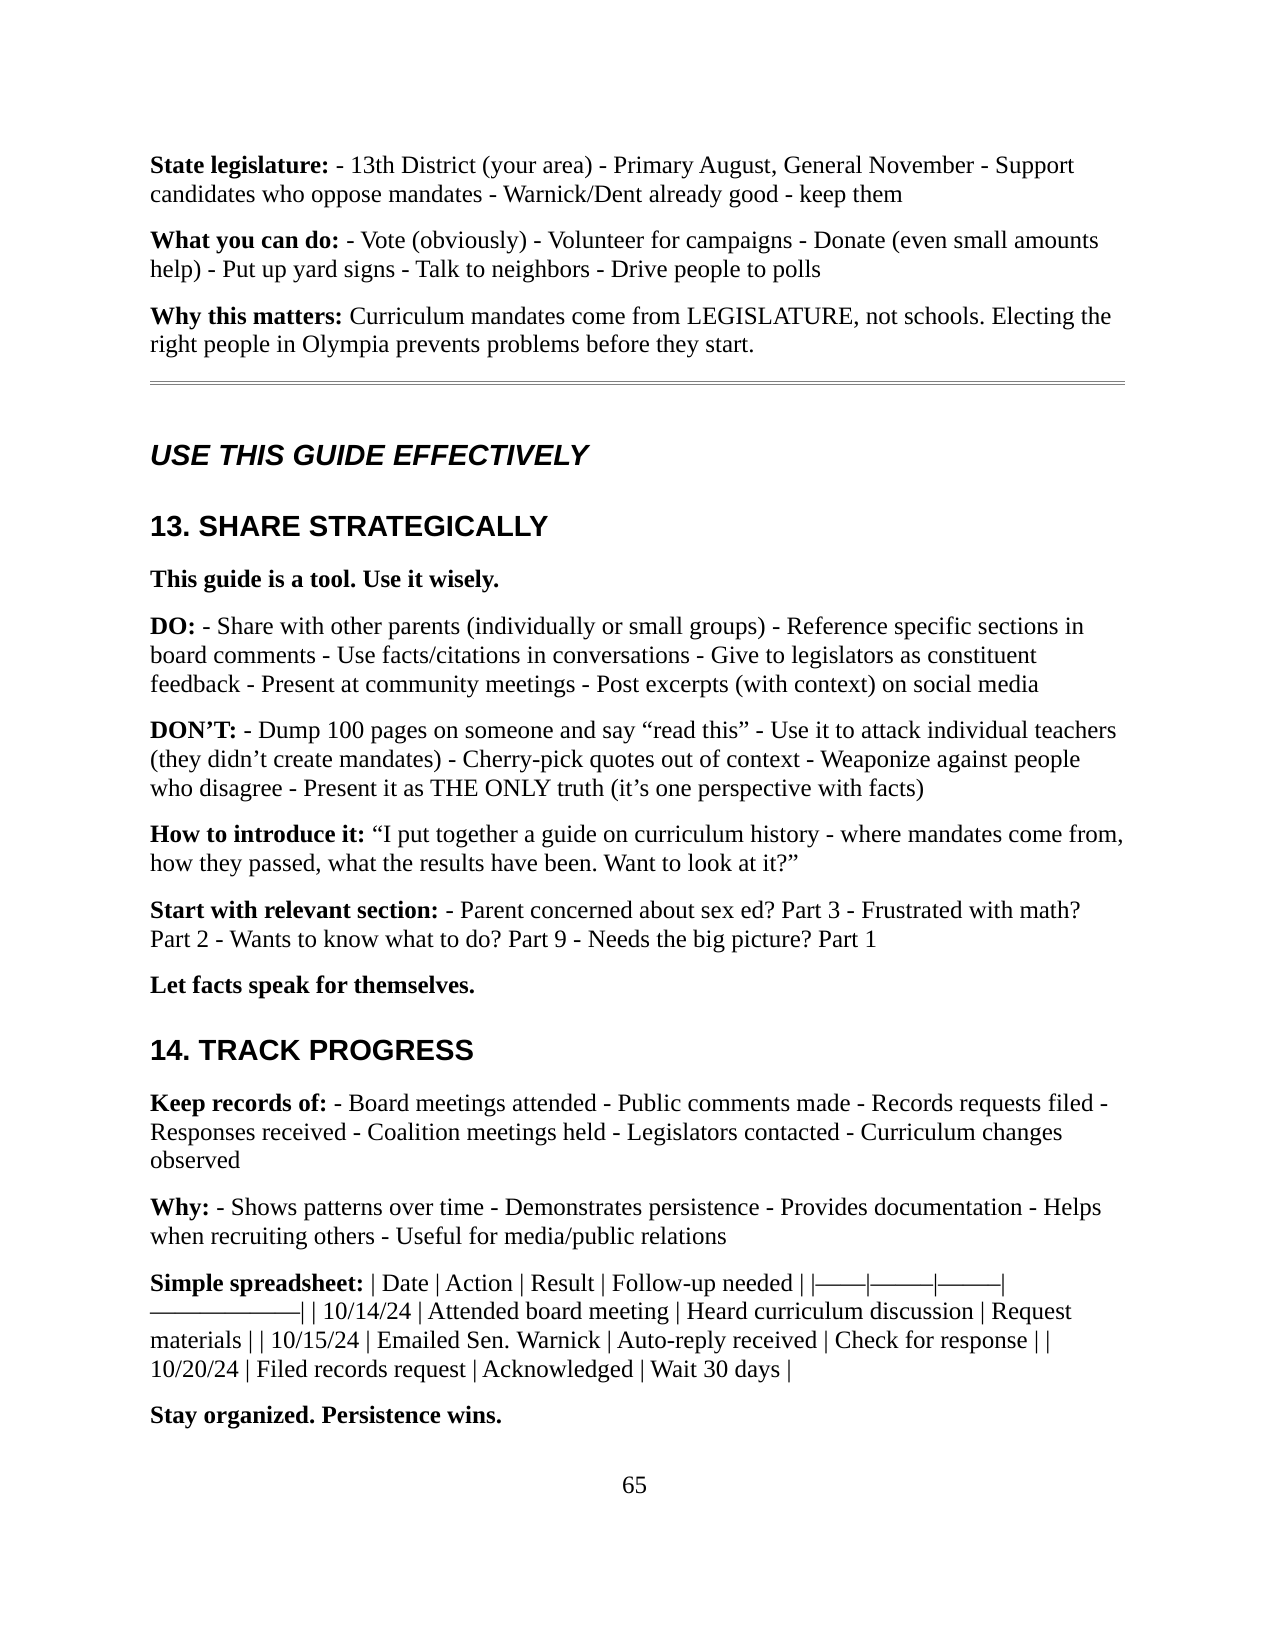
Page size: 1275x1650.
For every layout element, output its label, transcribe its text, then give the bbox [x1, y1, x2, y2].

text DON’T: - Dump 100 pages on someone and say “read this” - Use it to attack individual teachers (they didn’t create mandates) - Cherry-pick quotes out of context - Weaponize against people who disagree - Present it as THE ONLY truth (it’s one perspective with facts) [150, 715, 1125, 802]
text What you can do: - Vote (obviously) - Volunteer for campaigns - Donate (even small amounts help) - Put up yard signs - Talk to neighbors - Drive people to polls [150, 225, 1125, 283]
text Keep records of: - Board meetings attended - Public comments made - Records requests filed - Responses received - Coalition meetings held - Legislators contacted - Curriculum changes observed [150, 1088, 1125, 1174]
text Simple spreadsheet: | Date | Action | Result | Follow-up needed | |——|——–|——–|——————| | 10/14/24 | Attended board meeting | Heard curriculum discussion | Request materials | | 10/15/24 | Emailed Sen. Warnick | Auto-reply received | Check for response | | 10/20/24 | Filed records request | Acknowledged | Wait 30 days | [150, 1268, 1125, 1383]
text Let facts speak for themselves. [150, 970, 1125, 999]
text Why this matters: Curriculum mandates come from LEGISLATURE, not schools. Electing the right people in Olympia prevents problems before they start. [150, 301, 1125, 358]
text Start with relevant section: - Parent concerned about sex ed? Part 3 - Frustrated with math? Part 2 - Wants to know what to do? Part 9 - Needs the big picture? Part 1 [150, 895, 1125, 952]
text This guide is a tool. Use it wisely. [150, 564, 1125, 593]
text Stay organized. Persistence wins. [150, 1401, 1125, 1429]
text Why: - Shows patterns over time - Demonstrates persistence - Provides documentation - Helps when recruiting others - Useful for media/public relations [150, 1192, 1125, 1250]
text How to introduce it: “I put together a guide on curriculum history - where mandates come from, how they passed, what the results have been. Want to look at it?” [150, 819, 1125, 877]
text DO: - Share with other parents (individually or small groups) - Reference specific sections in board comments - Use facts/citations in conversations - Give to legislators as constituent feedback - Present at community meetings - Post excerpts (with context) on social media [150, 611, 1125, 697]
subtitle 13. SHARE STRATEGICALLY [150, 509, 1125, 543]
subtitle USE THIS GUIDE EFFECTIVELY [150, 438, 1125, 472]
text State legislature: - 13th District (your area) - Primary August, General November - Support candidates who oppose mandates - Warnick/Dent already good - keep them [150, 150, 1125, 207]
subtitle 14. TRACK PROGRESS [150, 1033, 1125, 1067]
